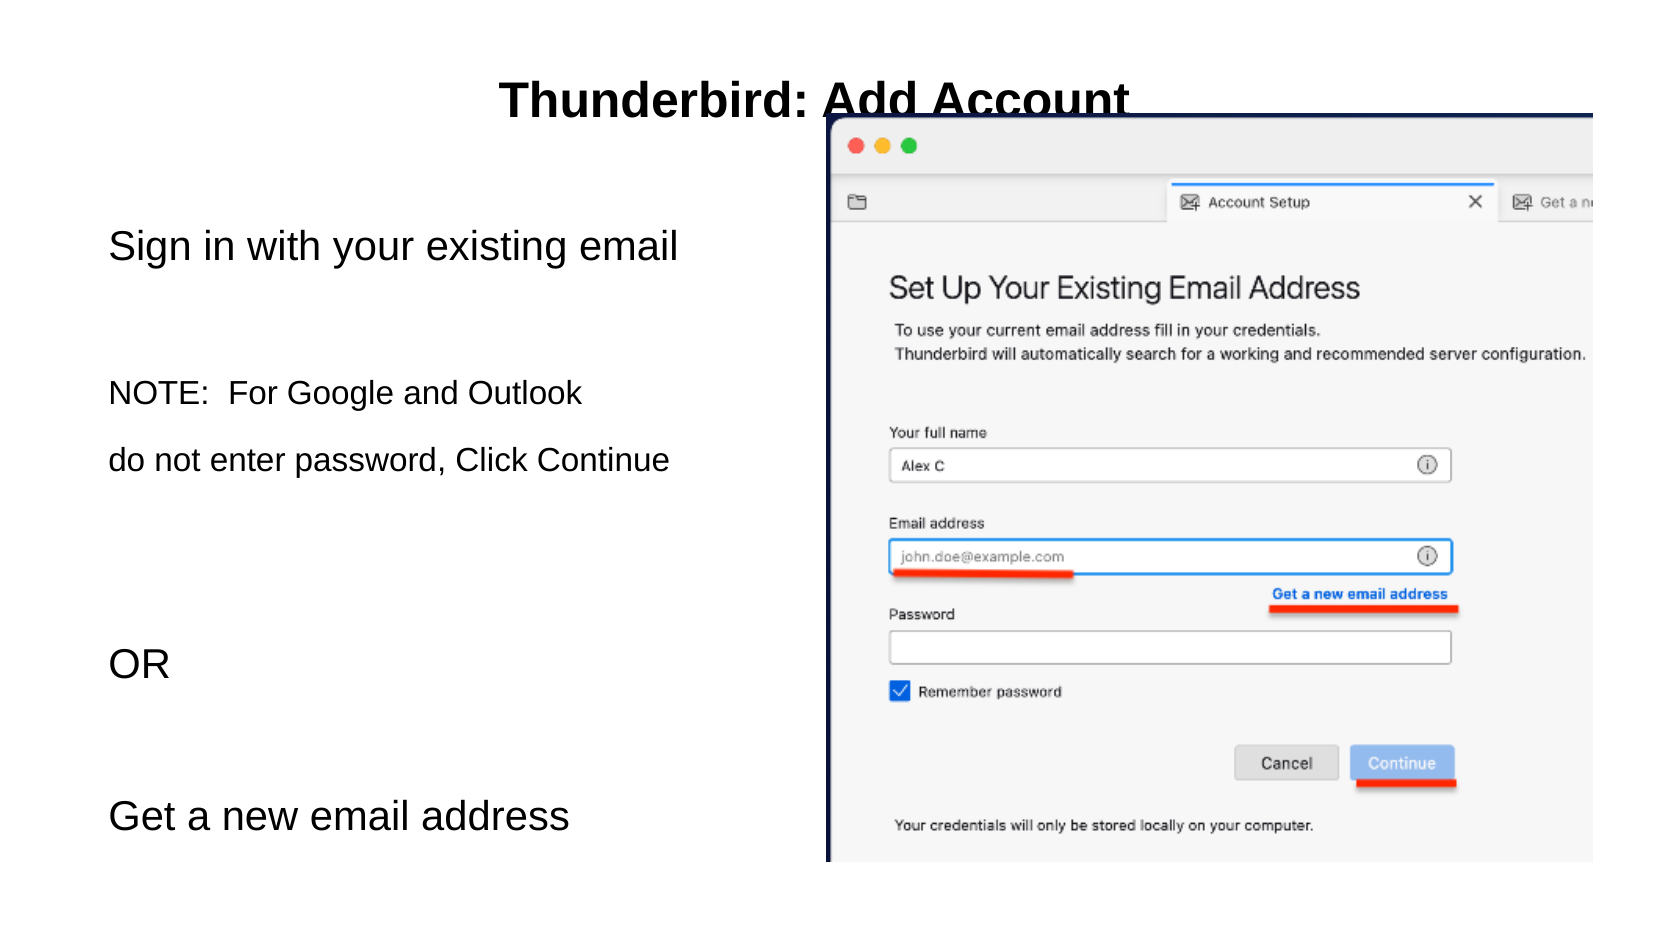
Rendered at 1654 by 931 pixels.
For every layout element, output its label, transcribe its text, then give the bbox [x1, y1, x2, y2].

title Thunderbird: Add Account [108, 42, 1521, 158]
list Sign in with your existing email NOTE: For Google and Outlook do not enter password, Click Continue OR Get a new email address [108, 222, 826, 862]
picture [826, 113, 1593, 862]
